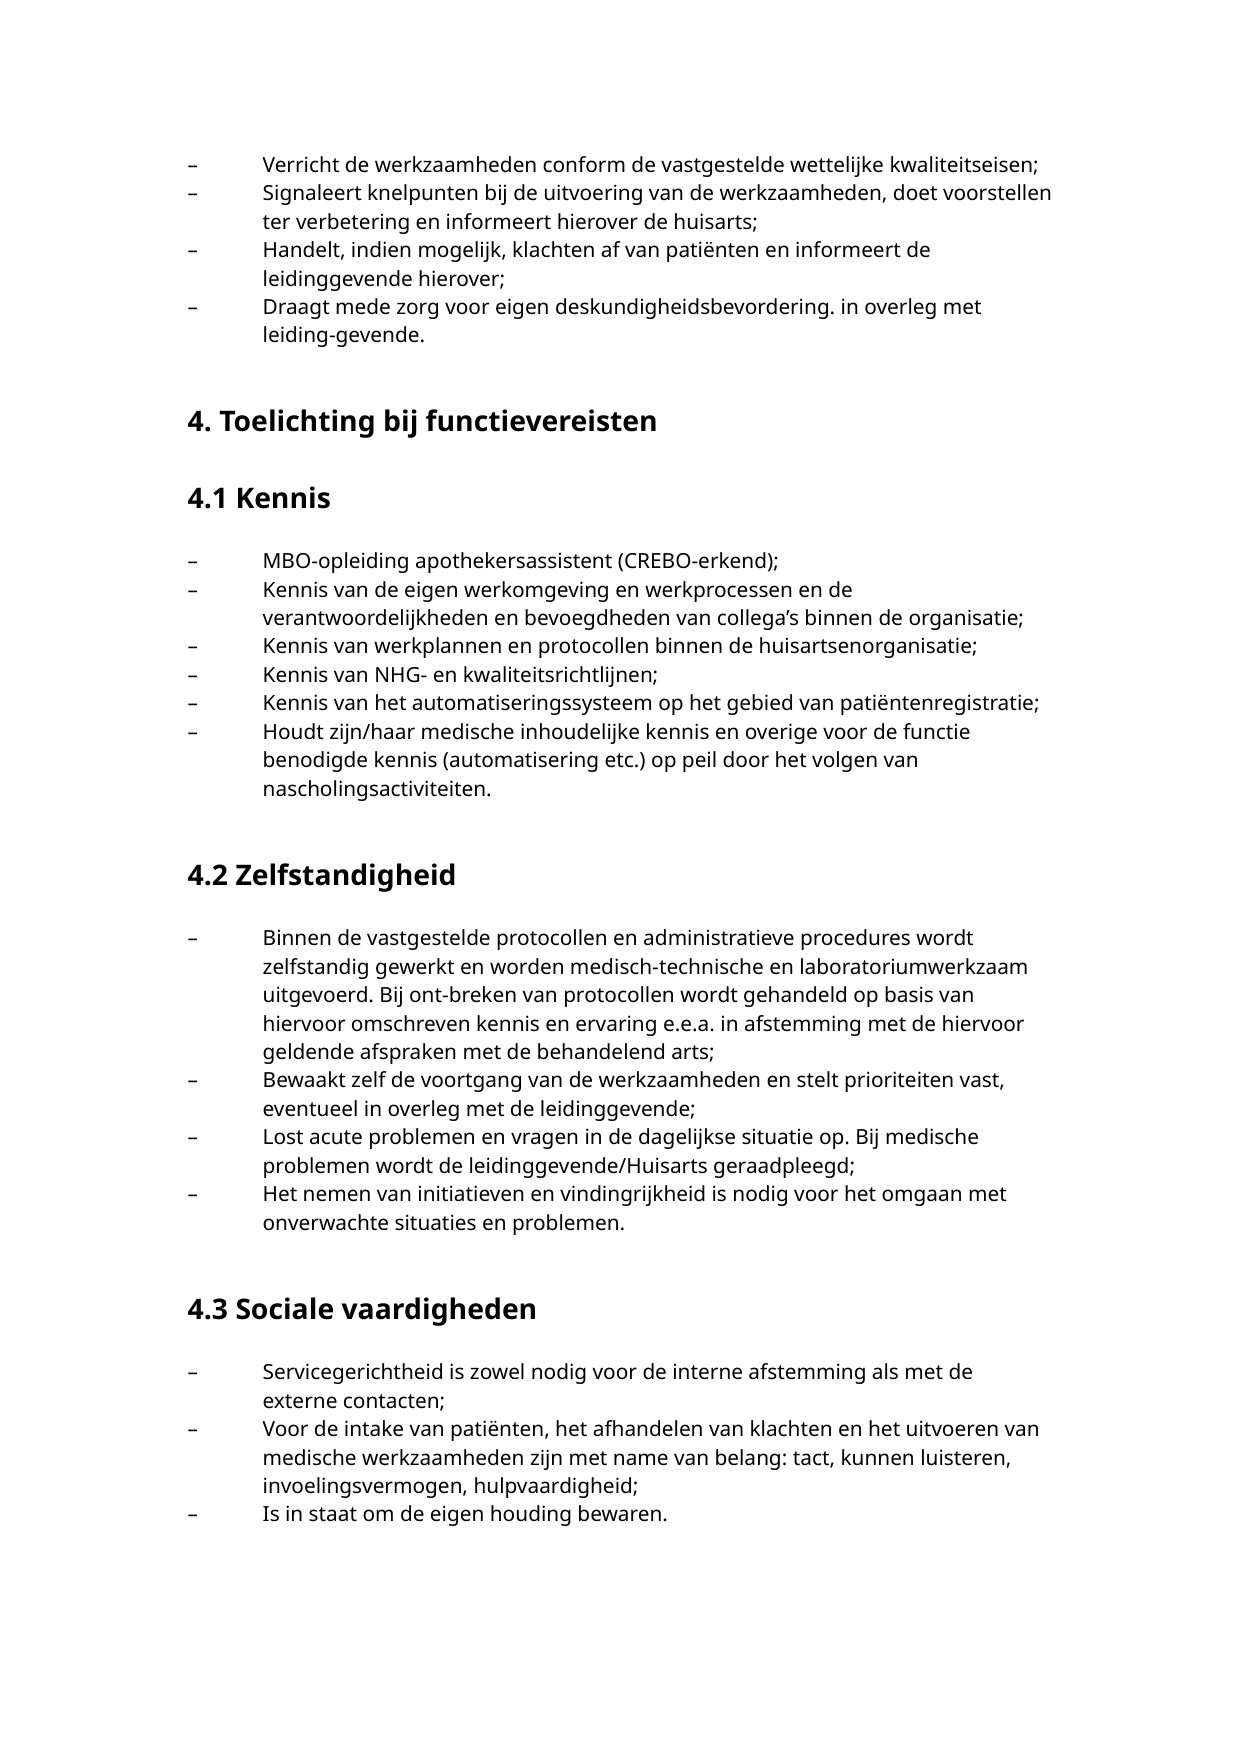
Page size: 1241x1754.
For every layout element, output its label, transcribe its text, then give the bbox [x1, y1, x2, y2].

list Servicegerichtheid is zowel nodig voor de interne afstemming als met de externe contacten; [187, 1357, 1053, 1414]
list Kennis van de eigen werkomgeving en werkprocessen en de verantwoordelijkheden en bevoegdheden van collega’s binnen de organisatie; [187, 575, 1053, 632]
subtitle 4. Toelichting bij functievereisten [187, 402, 1053, 440]
list Bewaakt zelf de voortgang van de werkzaamheden en stelt prioriteiten vast, eventueel in overleg met de leidinggevende; [187, 1066, 1053, 1122]
subtitle 4.2 Zelfstandigheid [187, 855, 1053, 893]
list Binnen de vastgestelde protocollen en administratieve procedures wordt zelfstandig gewerkt en worden medisch-technische en laboratoriumwerkzaam uitgevoerd. Bij ont-breken van protocollen wordt gehandeld op basis van hiervoor omschreven kennis en ervaring e.e.a. in afstemming met de hiervoor geldende afspraken met de behandelend arts; [187, 923, 1053, 1066]
subtitle 4.1 Kennis [187, 478, 1053, 516]
list Kennis van werkplannen en protocollen binnen de huisartsenorganisatie; [187, 632, 1053, 660]
list Het nemen van initiatieven en vindingrijkheid is nodig voor het omgaan met onverwachte situaties en problemen. [187, 1179, 1053, 1236]
list Kennis van het automatiseringssysteem op het gebied van patiëntenregistratie; [187, 688, 1053, 717]
list Houdt zijn/haar medische inhoudelijke kennis en overige voor de functie benodigde kennis (automatisering etc.) op peil door het volgen van nascholingsactiviteiten. [187, 717, 1053, 802]
list Draagt mede zorg voor eigen deskundigheidsbevordering. in overleg met leiding-gevende. [187, 292, 1053, 349]
list Is in staat om de eigen houding bewaren. [187, 1499, 1053, 1528]
list Verricht de werkzaamheden conform de vastgestelde wettelijke kwaliteitseisen; [187, 150, 1053, 178]
list Lost acute problemen en vragen in de dagelijkse situatie op. Bij medische problemen wordt de leidinggevende/Huisarts geraadpleegd; [187, 1122, 1053, 1179]
list Voor de intake van patiënten, het afhandelen van klachten en het uitvoeren van medische werkzaamheden zijn met name van belang: tact, kunnen luisteren, invoelingsvermogen, hulpvaardigheid; [187, 1414, 1053, 1499]
list Handelt, indien mogelijk, klachten af van patiënten en informeert de leidinggevende hierover; [187, 235, 1053, 292]
subtitle 4.3 Sociale vaardigheden [187, 1289, 1053, 1327]
list Kennis van NHG- en kwaliteitsrichtlijnen; [187, 660, 1053, 688]
list Signaleert knelpunten bij de uitvoering van de werkzaamheden, doet voorstellen ter verbetering en informeert hierover de huisarts; [187, 178, 1053, 235]
list MBO-opleiding apothekersassistent (CREBO-erkend); [187, 546, 1053, 575]
